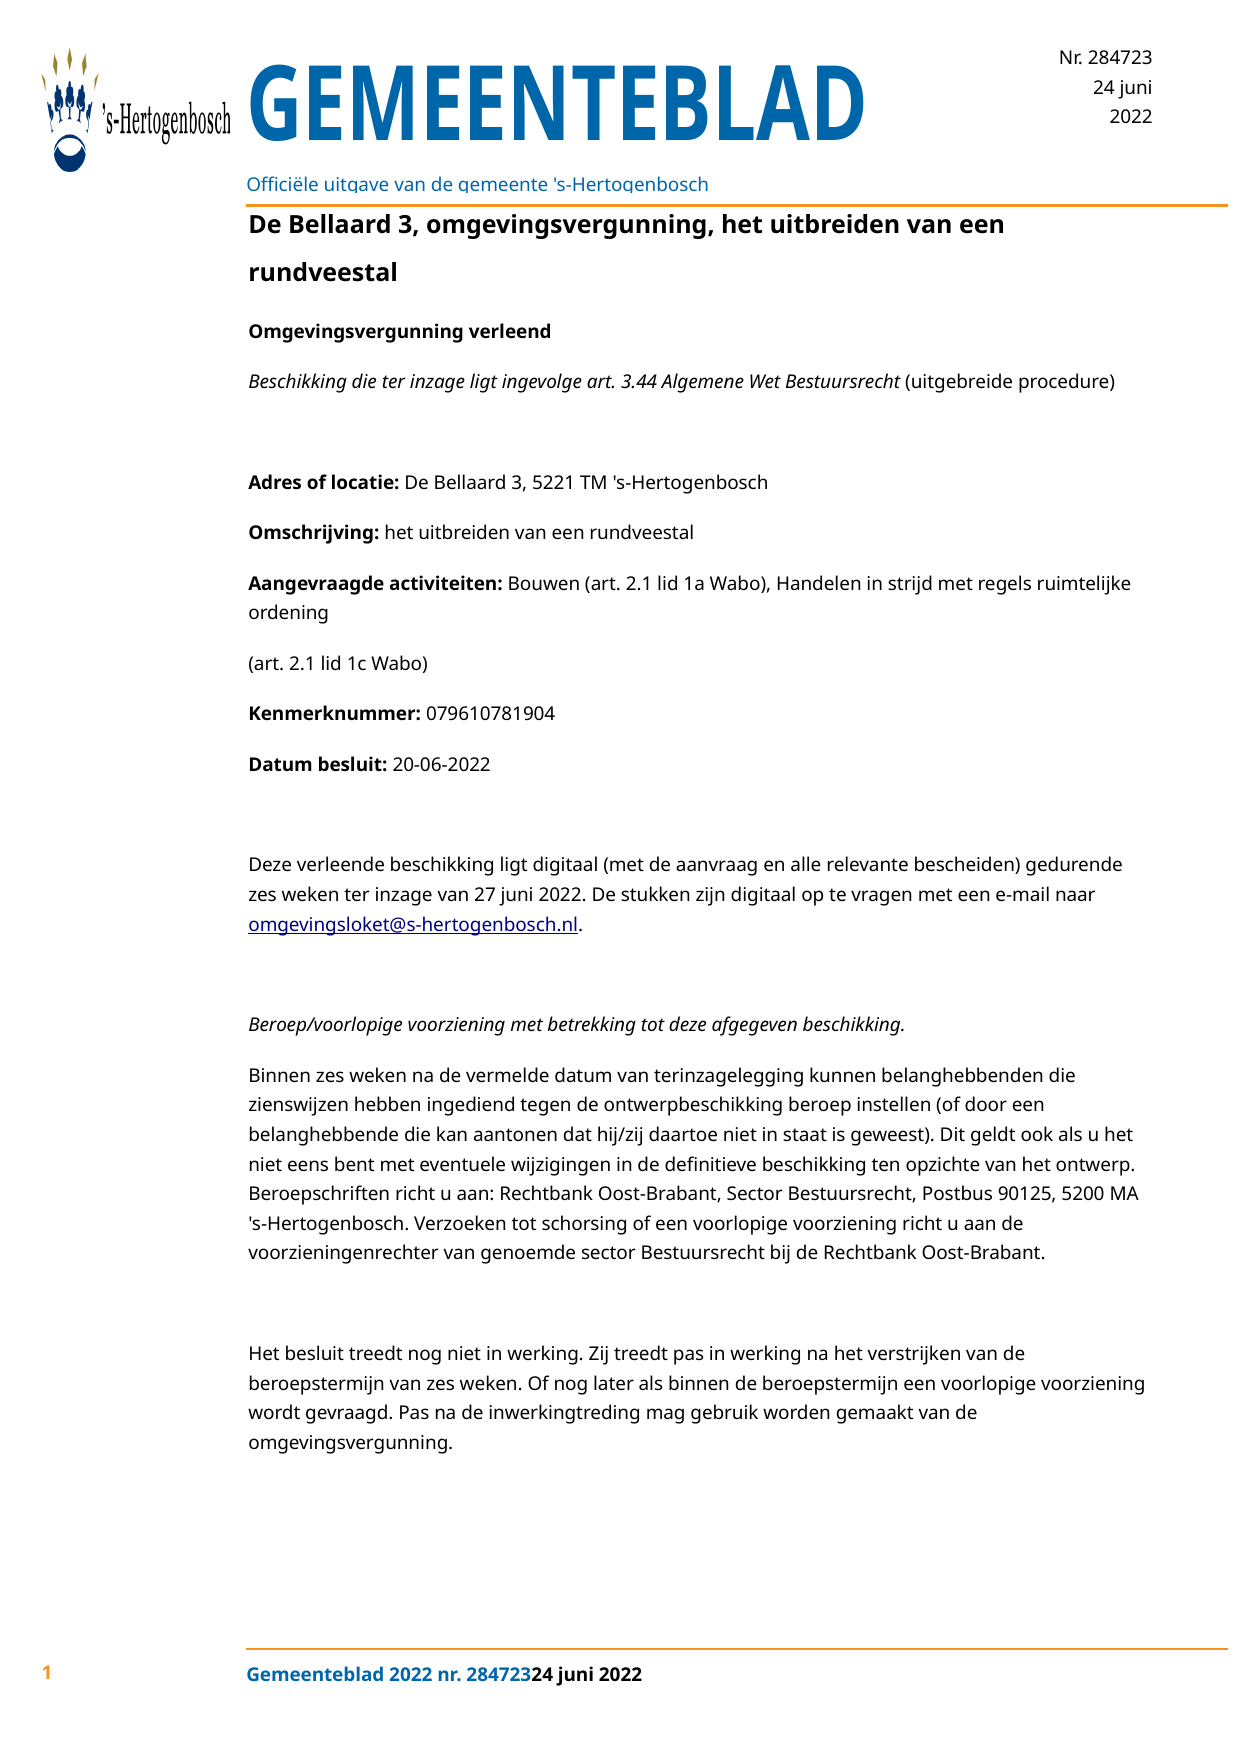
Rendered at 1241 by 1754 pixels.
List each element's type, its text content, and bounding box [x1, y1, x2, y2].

text Beschikking die ter inzage ligt ingevolge art. 3.44 Algemene Wet Bestuursrecht (uitgebreide procedure) [248, 368, 1152, 394]
text Binnen zes weken na de vermelde datum van terinzagelegging kunnen belanghebbenden die zienswijzen hebben ingediend tegen de ontwerpbeschikking beroep instellen (of door een belanghebbende die kan aantonen dat hij/zij daartoe niet in staat is geweest). Dit geldt ook als u het niet eens bent met eventuele wijzigingen in de definitieve beschikking ten opzichte van het ontwerp. Beroepschriften richt u aan: Rechtbank Oost-Brabant, Sector Bestuursrecht, Postbus 90125, 5200 MA 's-Hertogenbosch. Verzoeken tot schorsing of een voorlopige voorziening richt u aan de voorzieningenrechter van genoemde sector Bestuursrecht bij de Rechtbank Oost-Brabant. [248, 1062, 1152, 1265]
text Deze verleende beschikking ligt digitaal (met de aanvraag en alle relevante bescheiden) gedurende zes weken ter inzage van 27 juni 2022. De stukken zijn digitaal op te vragen met een e-mail naar omgevingsloket@s-hertogenbosch.nl. [248, 852, 1152, 937]
text (art. 2.1 lid 1c Wabo) [248, 650, 1152, 676]
text Beroep/voorlopige voorziening met betrekking tot deze afgegeven beschikking. [248, 1012, 1152, 1037]
text De Bellaard 3, omgevingsvergunning, het uitbreiden van een rundveestal [248, 207, 1152, 288]
text Het besluit treedt nog niet in werking. Zij treedt pas in werking na het verstrijken van de beroepstermijn van zes weken. Of nog later als binnen de beroepstermijn een voorlopige voorziening wordt gevraagd. Pas na de inwerkingtreding mag gebruik worden gemaakt van de omgevingsvergunning. [248, 1340, 1152, 1455]
picture [41, 47, 231, 172]
text Omgevingsvergunning verleend [248, 318, 1152, 344]
text Adres of locatie: De Bellaard 3, 5221 TM 's-Hertogenbosch [248, 469, 1152, 495]
text Kenmerknummer: 079610781904 [248, 700, 1152, 726]
text Aangevraagde activiteiten: Bouwen (art. 2.1 lid 1a Wabo), Handelen in strijd met regels ruimtelijke ordening [248, 570, 1152, 625]
text Datum besluit: 20-06-2022 [248, 751, 1152, 777]
text Omschrijving: het uitbreiden van een rundveestal [248, 519, 1152, 545]
